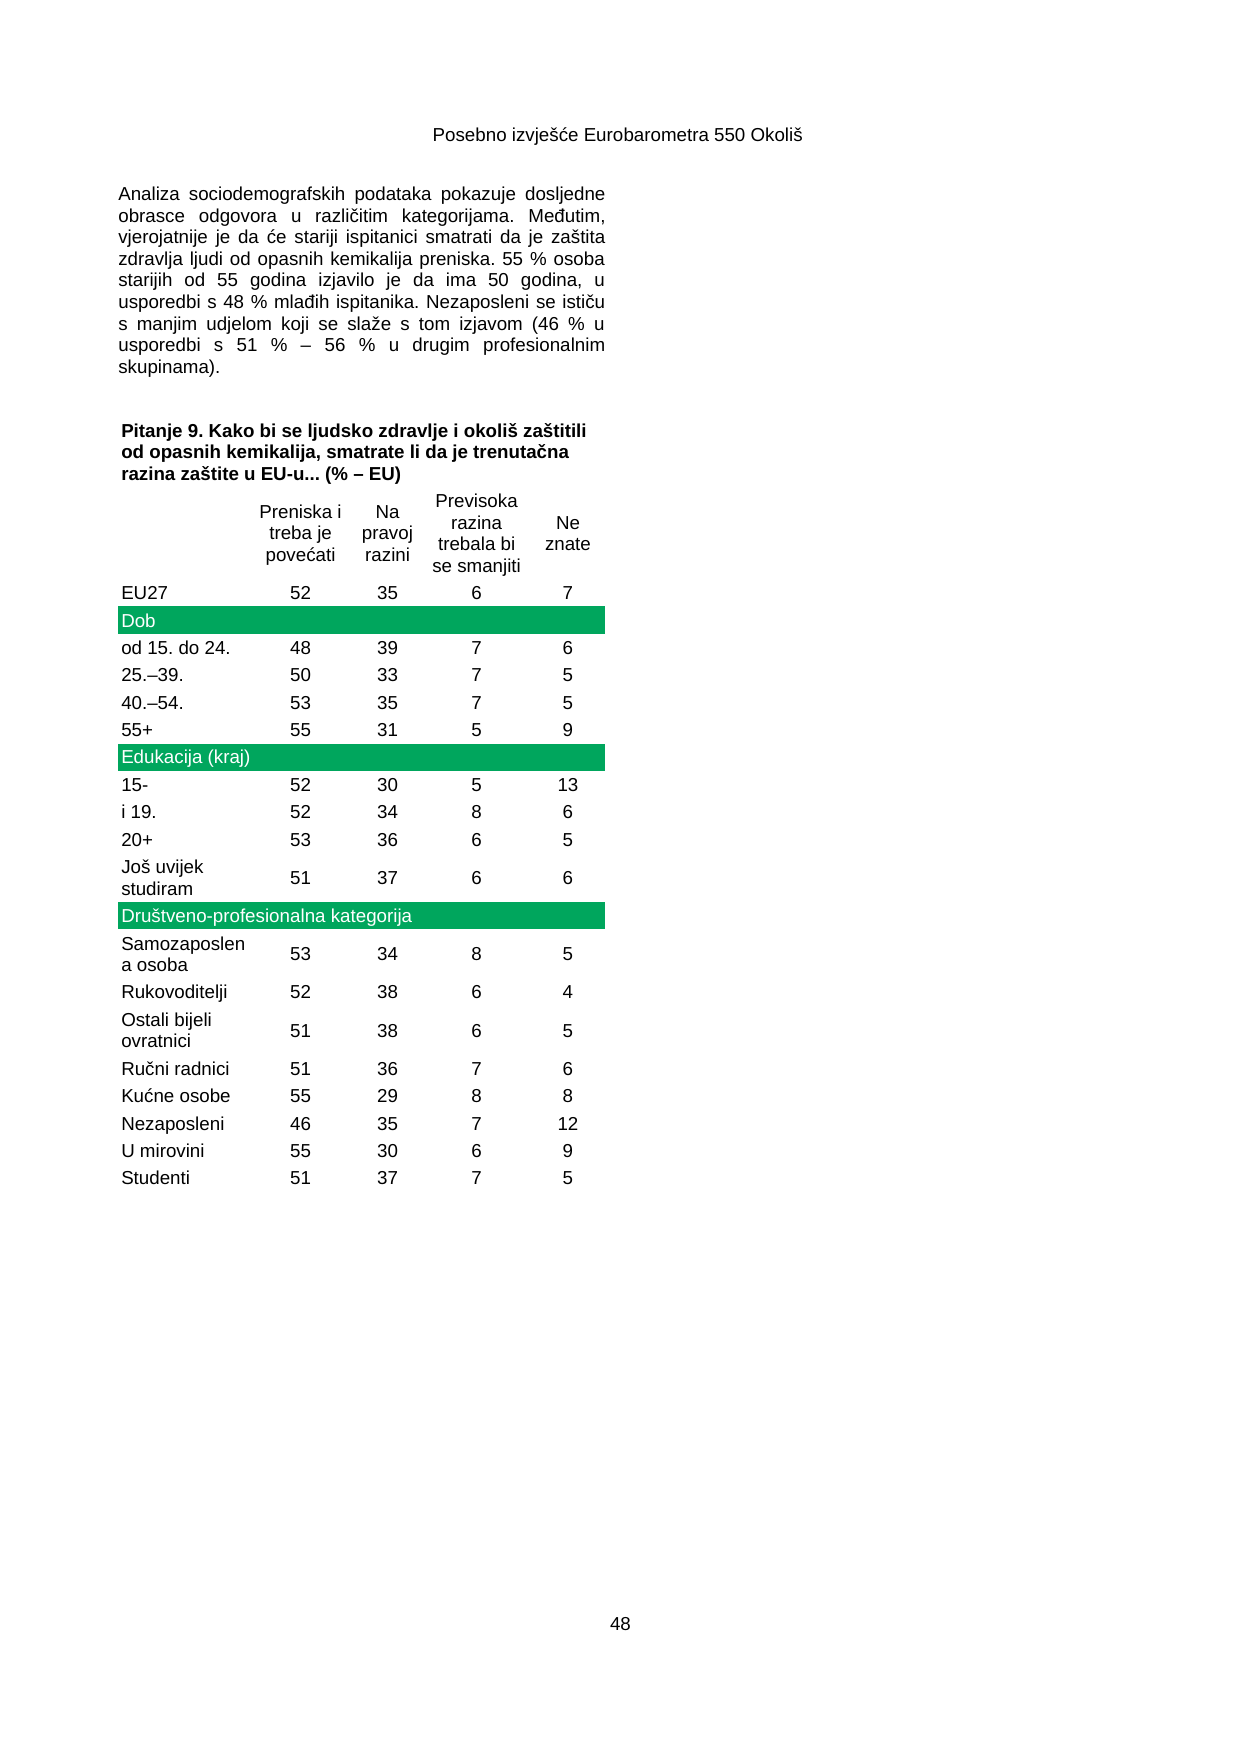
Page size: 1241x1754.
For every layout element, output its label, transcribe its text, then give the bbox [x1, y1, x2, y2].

table_cell 6 [423, 1137, 530, 1164]
table_cell 7 [423, 1055, 530, 1082]
table_cell 29 [352, 1082, 423, 1109]
table_cell 30 [352, 1137, 423, 1164]
table_cell 12 [530, 1110, 605, 1137]
table_cell 34 [352, 929, 423, 978]
table_cell 6 [530, 798, 605, 826]
table_cell 4 [530, 978, 605, 1006]
table_cell 6 [423, 853, 530, 902]
table_cell 36 [352, 1055, 423, 1082]
table_cell 35 [352, 689, 423, 716]
table_cell 6 [423, 826, 530, 853]
table_cell 51 [249, 1164, 352, 1192]
table_cell Preniska i treba je povećati [249, 487, 352, 579]
table_cell 37 [352, 1164, 423, 1192]
table_cell [530, 744, 605, 771]
table_cell 6 [530, 1055, 605, 1082]
table_cell Kućne osobe [118, 1082, 249, 1109]
table_cell Previsoka razina trebala bi se smanjiti [423, 487, 530, 579]
table_cell 39 [352, 634, 423, 661]
table_cell 37 [352, 853, 423, 902]
table_cell 6 [423, 579, 530, 606]
table_cell od 15. do 24. [118, 634, 249, 661]
table_cell 7 [423, 661, 530, 689]
table_cell 7 [423, 634, 530, 661]
table_cell 38 [352, 1006, 423, 1055]
table_cell 5 [530, 929, 605, 978]
table_cell 30 [352, 771, 423, 798]
table_cell 15- [118, 771, 249, 798]
table_cell 25.–39. [118, 661, 249, 689]
table_cell 31 [352, 716, 423, 743]
table_cell 9 [530, 716, 605, 743]
table_cell 20+ [118, 826, 249, 853]
table_cell Nezaposleni [118, 1110, 249, 1137]
table_cell 50 [249, 661, 352, 689]
table_cell 8 [423, 798, 530, 826]
table_cell Ručni radnici [118, 1055, 249, 1082]
table_cell 53 [249, 826, 352, 853]
table_cell 33 [352, 661, 423, 689]
table_cell 36 [352, 826, 423, 853]
table_cell 52 [249, 798, 352, 826]
table_cell 6 [423, 1006, 530, 1055]
table_cell 5 [530, 1006, 605, 1055]
table_cell 55+ [118, 716, 249, 743]
table_cell EU27 [118, 579, 249, 606]
table_cell 8 [423, 1082, 530, 1109]
table_cell 6 [530, 853, 605, 902]
table_cell i 19. [118, 798, 249, 826]
table_cell 7 [423, 689, 530, 716]
table_cell Ostali bijeli ovratnici [118, 1006, 249, 1055]
table_cell Ne znate [530, 487, 605, 579]
table_cell Društveno-profesionalna kategorija [118, 902, 530, 929]
table_cell [118, 487, 249, 579]
table_cell 35 [352, 1110, 423, 1137]
table_cell Na pravoj razini [352, 487, 423, 579]
table_cell 5 [423, 716, 530, 743]
table_cell 46 [249, 1110, 352, 1137]
table_cell 7 [530, 579, 605, 606]
table_cell 51 [249, 1006, 352, 1055]
table_cell 53 [249, 929, 352, 978]
table_cell 5 [423, 771, 530, 798]
table_cell 55 [249, 1137, 352, 1164]
table_cell [530, 606, 605, 634]
table_cell 52 [249, 978, 352, 1006]
table_cell 8 [530, 1082, 605, 1109]
table_cell 40.–54. [118, 689, 249, 716]
table_cell 55 [249, 1082, 352, 1109]
table_cell Dob [118, 606, 530, 634]
text Analiza sociodemografskih podataka pokazuje dosljedne obrasce odgovora u različitim kategorijama. Međutim, vjerojatnije je da će stariji ispitanici smatrati da je zaštita zdravlja ljudi od opasnih kemikalija preniska. 55 % osoba starijih od 55 godina izjavilo je da ima 50 godina, u usporedbi s 48 % mlađih ispitanika. Nezaposleni se ističu s manjim udjelom koji se slaže s tom izjavom (46 % u usporedbi s 51 % – 56 % u drugim profesionalnim skupinama). [118, 183, 605, 377]
table_cell 51 [249, 1055, 352, 1082]
table_cell 7 [423, 1110, 530, 1137]
table_cell 6 [530, 634, 605, 661]
table_cell 35 [352, 579, 423, 606]
table_cell 7 [423, 1164, 530, 1192]
table_cell 55 [249, 716, 352, 743]
table_cell 52 [249, 579, 352, 606]
table_cell 48 [249, 634, 352, 661]
table_cell 6 [423, 978, 530, 1006]
table_cell 51 [249, 853, 352, 902]
table_cell 9 [530, 1137, 605, 1164]
table_cell 34 [352, 798, 423, 826]
table_cell 5 [530, 826, 605, 853]
table_cell 53 [249, 689, 352, 716]
table_cell Rukovoditelji [118, 978, 249, 1006]
table_cell 52 [249, 771, 352, 798]
table_cell Samozaposlena osoba [118, 929, 249, 978]
table_header Pitanje 9. Kako bi se ljudsko zdravlje i okoliš zaštitili od opasnih kemikalija, smatrate li da je trenutačna razina zaštite u EU-u... (% – EU) [118, 416, 605, 487]
table_cell Još uvijek studiram [118, 853, 249, 902]
table_cell Studenti [118, 1164, 249, 1192]
table_cell 5 [530, 689, 605, 716]
table_cell 8 [423, 929, 530, 978]
table_cell 13 [530, 771, 605, 798]
table_cell Edukacija (kraj) [118, 744, 530, 771]
table_cell [530, 902, 605, 929]
table_cell 5 [530, 1164, 605, 1192]
table_cell 5 [530, 661, 605, 689]
table_cell U mirovini [118, 1137, 249, 1164]
table_cell 38 [352, 978, 423, 1006]
